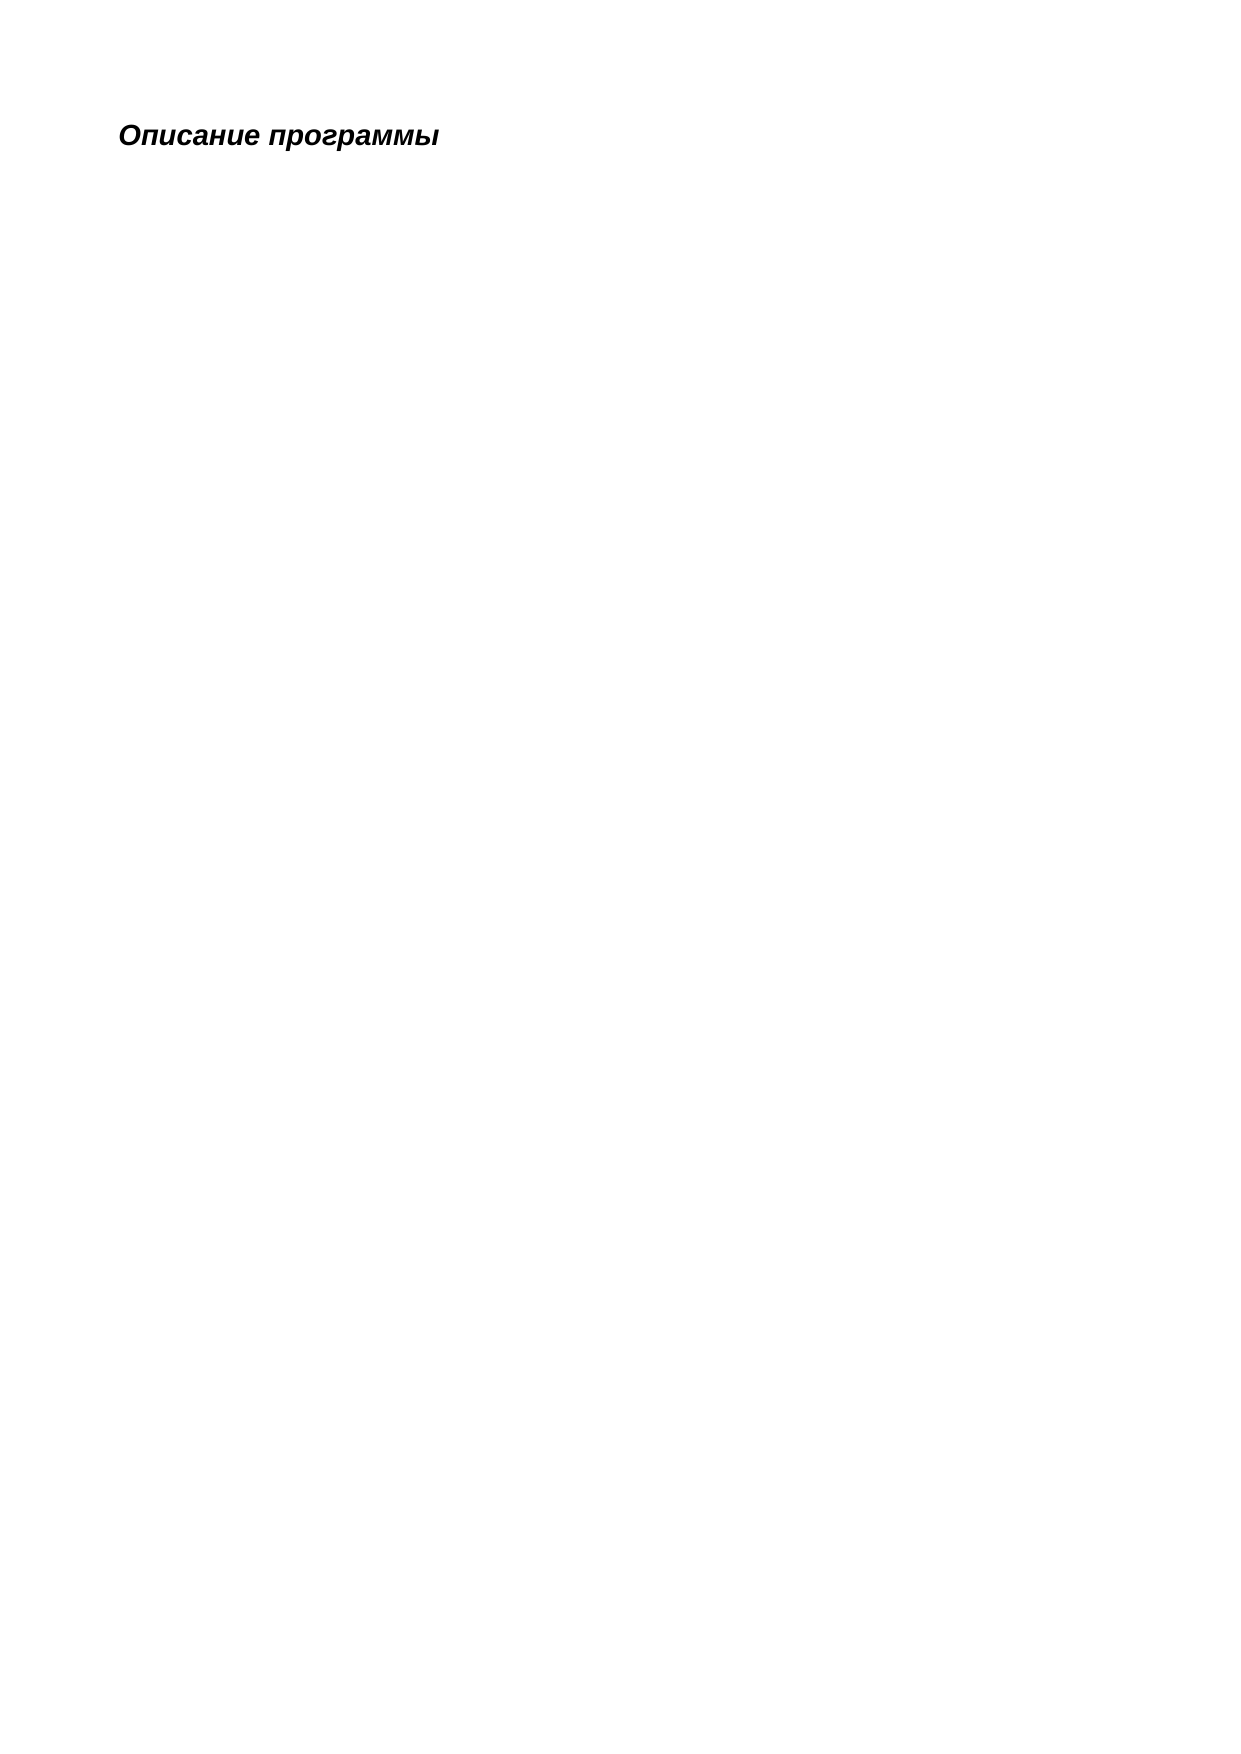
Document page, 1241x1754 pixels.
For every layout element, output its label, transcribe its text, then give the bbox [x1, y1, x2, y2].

subtitle Описание программы [118, 118, 1122, 152]
